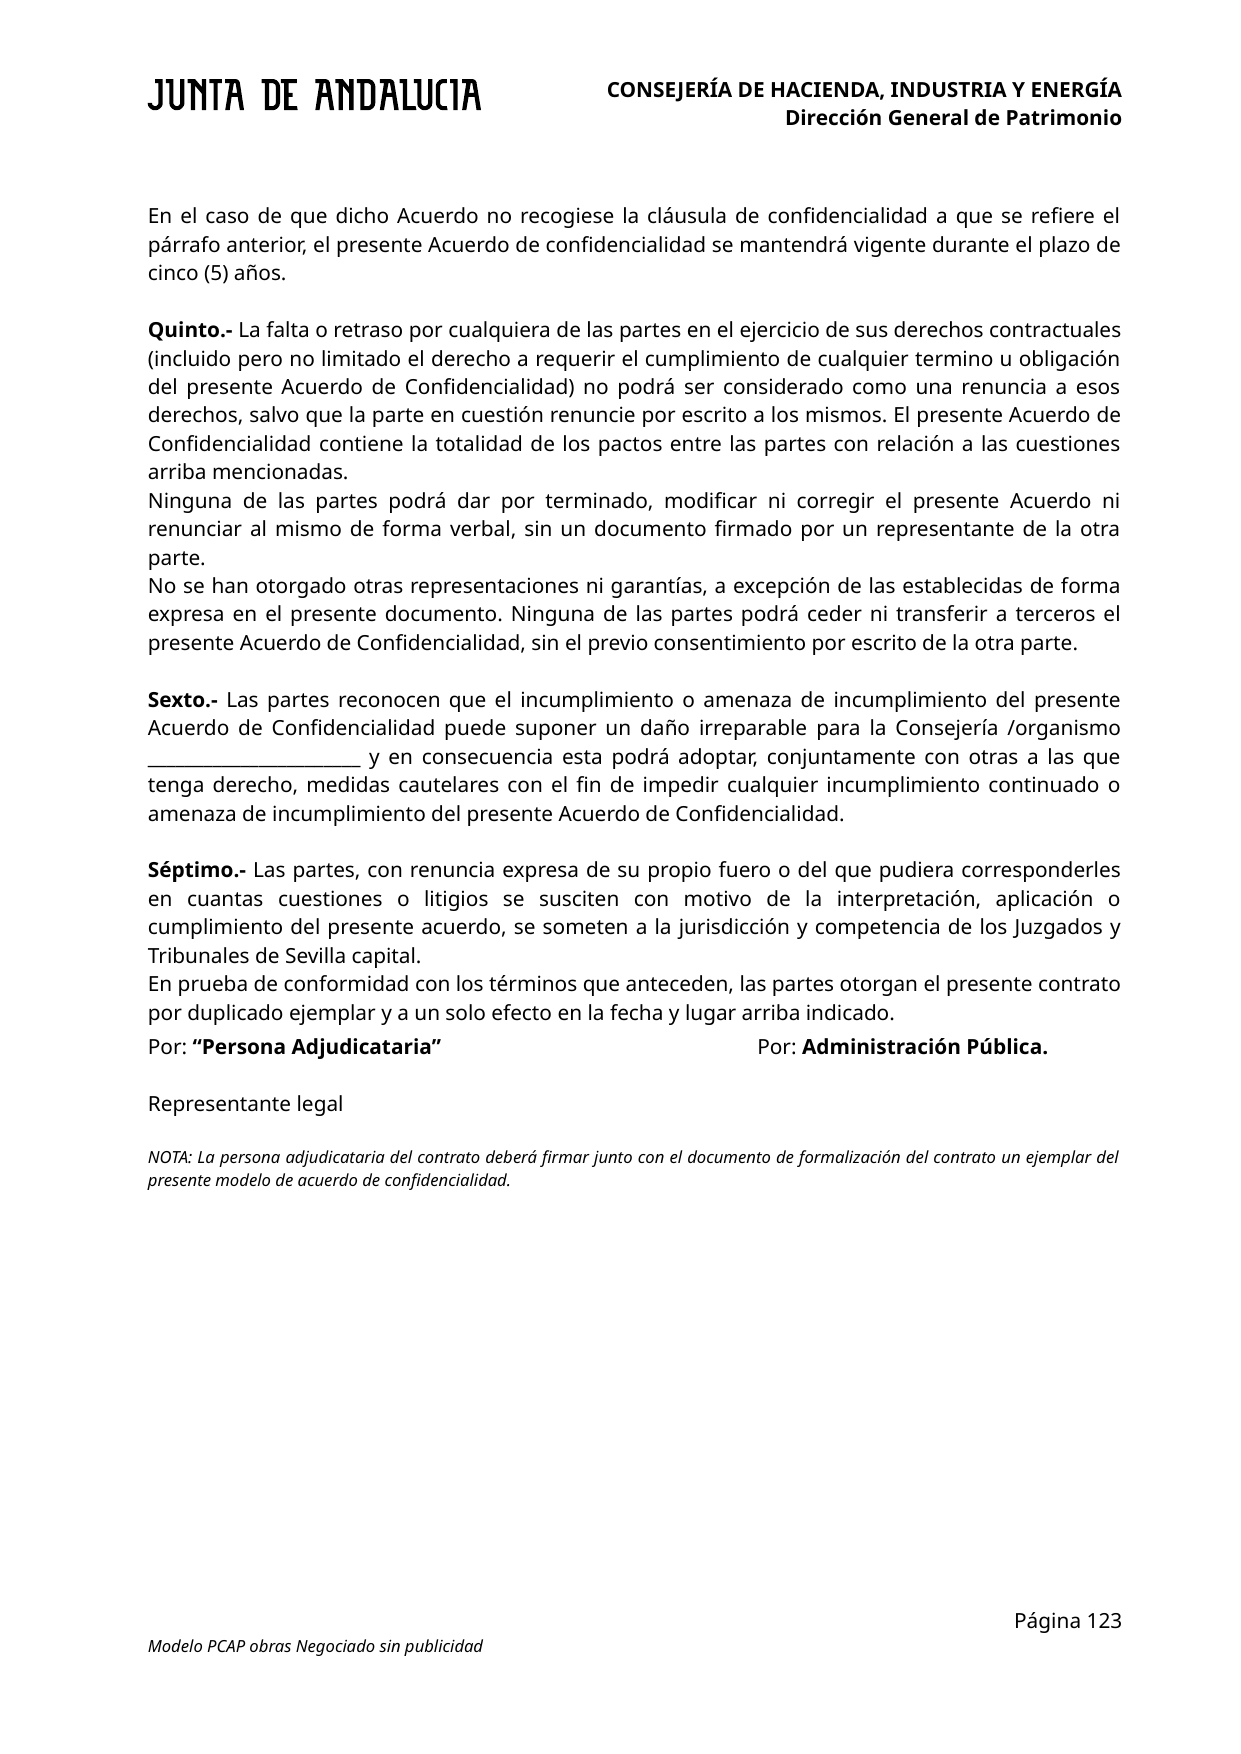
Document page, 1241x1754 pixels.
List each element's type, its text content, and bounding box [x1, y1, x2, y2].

text Sexto.- Las partes reconocen que el incumplimiento o amenaza de incumplimiento del presente Acuerdo de Confidencialidad puede suponer un daño irreparable para la Consejería /organismo _______________________ y en consecuencia esta podrá adoptar, conjuntamente con otras a las que tenga derecho, medidas cautelares con el fin de impedir cualquier incumplimiento continuado o amenaza de incumplimiento del presente Acuerdo de Confidencialidad. [148, 685, 1122, 827]
text No se han otorgado otras representaciones ni garantías, a excepción de las establecidas de forma expresa en el presente documento. Ninguna de las partes podrá ceder ni transferir a terceros el presente Acuerdo de Confidencialidad, sin el previo consentimiento por escrito de la otra parte. [148, 571, 1122, 656]
text En el caso de que dicho Acuerdo no recogiese la cláusula de confidencialidad a que se refiere el párrafo anterior, el presente Acuerdo de confidencialidad se mantendrá vigente durante el plazo de cinco (5) años. [148, 201, 1122, 287]
text Quinto.- La falta o retraso por cualquiera de las partes en el ejercicio de sus derechos contractuales (incluido pero no limitado el derecho a requerir el cumplimiento de cualquier termino u obligación del presente Acuerdo de Confidencialidad) no podrá ser considerado como una renuncia a esos derechos, salvo que la parte en cuestión renuncie por escrito a los mismos. El presente Acuerdo de Confidencialidad contiene la totalidad de los pactos entre las partes con relación a las cuestiones arriba mencionadas. [148, 315, 1122, 486]
text Ninguna de las partes podrá dar por terminado, modificar ni corregir el presente Acuerdo ni renunciar al mismo de forma verbal, sin un documento firmado por un representante de la otra parte. [148, 486, 1122, 571]
text Séptimo.- Las partes, con renuncia expresa de su propio fuero o del que pudiera corresponderles en cuantas cuestiones o litigios se susciten con motivo de la interpretación, aplicación o cumplimiento del presente acuerdo, se someten a la jurisdicción y competencia de los Juzgados y Tribunales de Sevilla capital. [148, 856, 1122, 969]
text En prueba de conformidad con los términos que anteceden, las partes otorgan el presente contrato por duplicado ejemplar y a un solo efecto en la fecha y lugar arriba indicado. [148, 969, 1122, 1026]
text NOTA: La persona adjudicataria del contrato deberá firmar junto con el documento de formalización del contrato un ejemplar del presente modelo de acuerdo de confidencialidad. [148, 1146, 1122, 1191]
text Por: “Persona Adjudicataria” Por: Administración Pública. [148, 1032, 1122, 1061]
text Representante legal [148, 1089, 1122, 1117]
